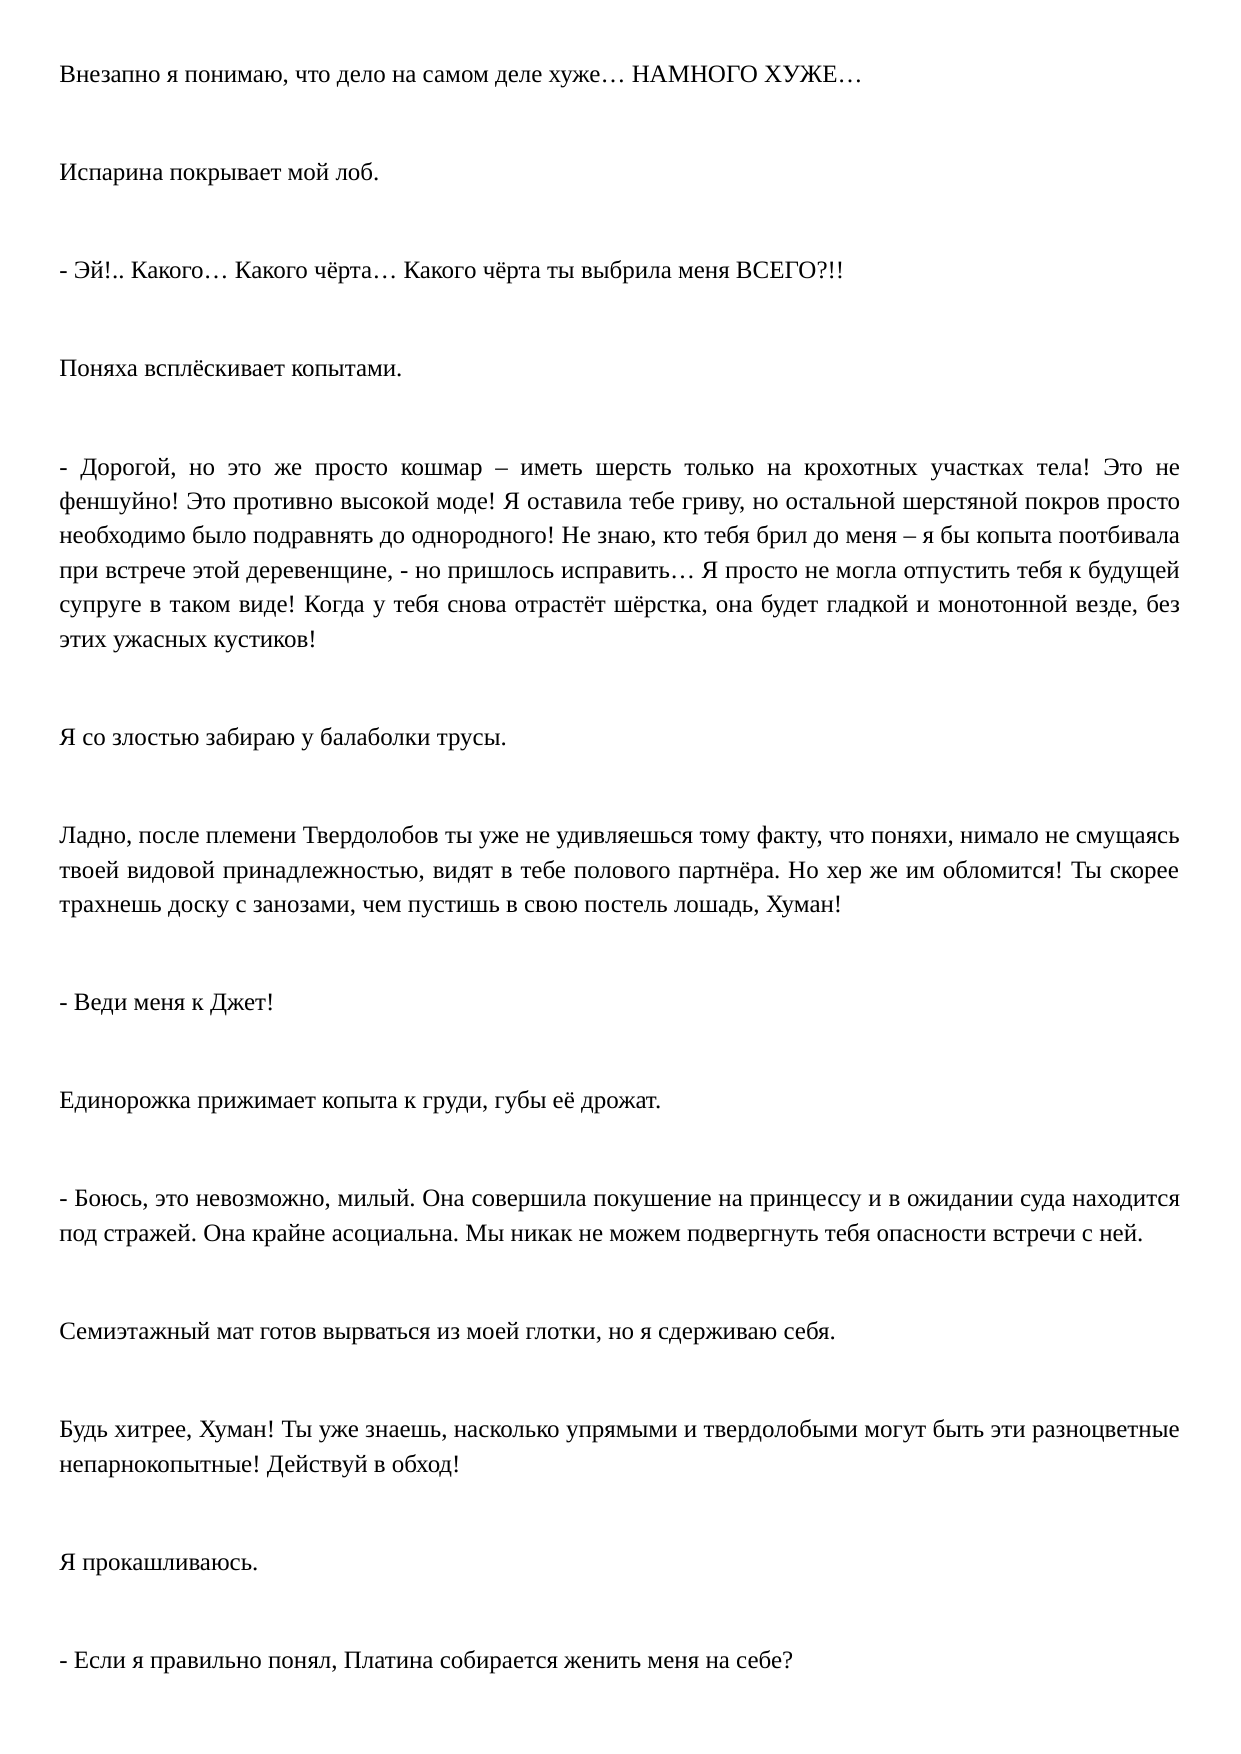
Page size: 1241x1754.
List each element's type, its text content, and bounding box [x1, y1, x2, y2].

text Внезапно я понимаю, что дело на самом деле хуже… НАМНОГО ХУЖЕ… [59, 59, 1181, 88]
text - Боюсь, это невозможно, милый. Она совершила покушение на принцессу и в ожидании суда находится под стражей. Она крайне асоциальна. Мы никак не можем подвергнуть тебя опасности встречи с ней. [59, 1183, 1181, 1247]
text - Если я правильно понял, Платина собирается женить меня на себе? [59, 1645, 1181, 1674]
text - Эй!.. Какого… Какого чёрта… Какого чёрта ты выбрила меня ВСЕГО?!! [59, 255, 1181, 284]
text Будь хитрее, Хуман! Ты уже знаешь, насколько упрямыми и твердолобыми могут быть эти разноцветные непарнокопытные! Действуй в обход! [59, 1414, 1181, 1477]
text Я со злостью забираю у балаболки трусы. [59, 722, 1181, 751]
text Испарина покрывает мой лоб. [59, 157, 1181, 186]
text - Веди меня к Джет! [59, 987, 1181, 1016]
text - Дорогой, но это же просто кошмар – иметь шерсть только на крохотных участках тела! Это не феншуйно! Это противно высокой моде! Я оставила тебе гриву, но остальной шерстяной покров просто необходимо было подравнять до однородного! Не знаю, кто тебя брил до меня – я бы копыта поотбивала при встрече этой деревенщине, - но пришлось исправить… Я просто не могла отпустить тебя к будущей супруге в таком виде! Когда у тебя снова отрастёт шёрстка, она будет гладкой и монотонной везде, без этих ужасных кустиков! [59, 452, 1181, 653]
text Поняха всплёскивает копытами. [59, 353, 1181, 382]
text Семиэтажный мат готов вырваться из моей глотки, но я сдерживаю себя. [59, 1316, 1181, 1345]
text Я прокашливаюсь. [59, 1547, 1181, 1576]
text Ладно, после племени Твердолобов ты уже не удивляешься тому факту, что поняхи, нимало не смущаясь твоей видовой принадлежностью, видят в тебе полового партнёра. Но хер же им обломится! Ты скорее трахнешь доску с занозами, чем пустишь в свою постель лошадь, Хуман! [59, 820, 1181, 918]
text Единорожка прижимает копыта к груди, губы её дрожат. [59, 1085, 1181, 1114]
